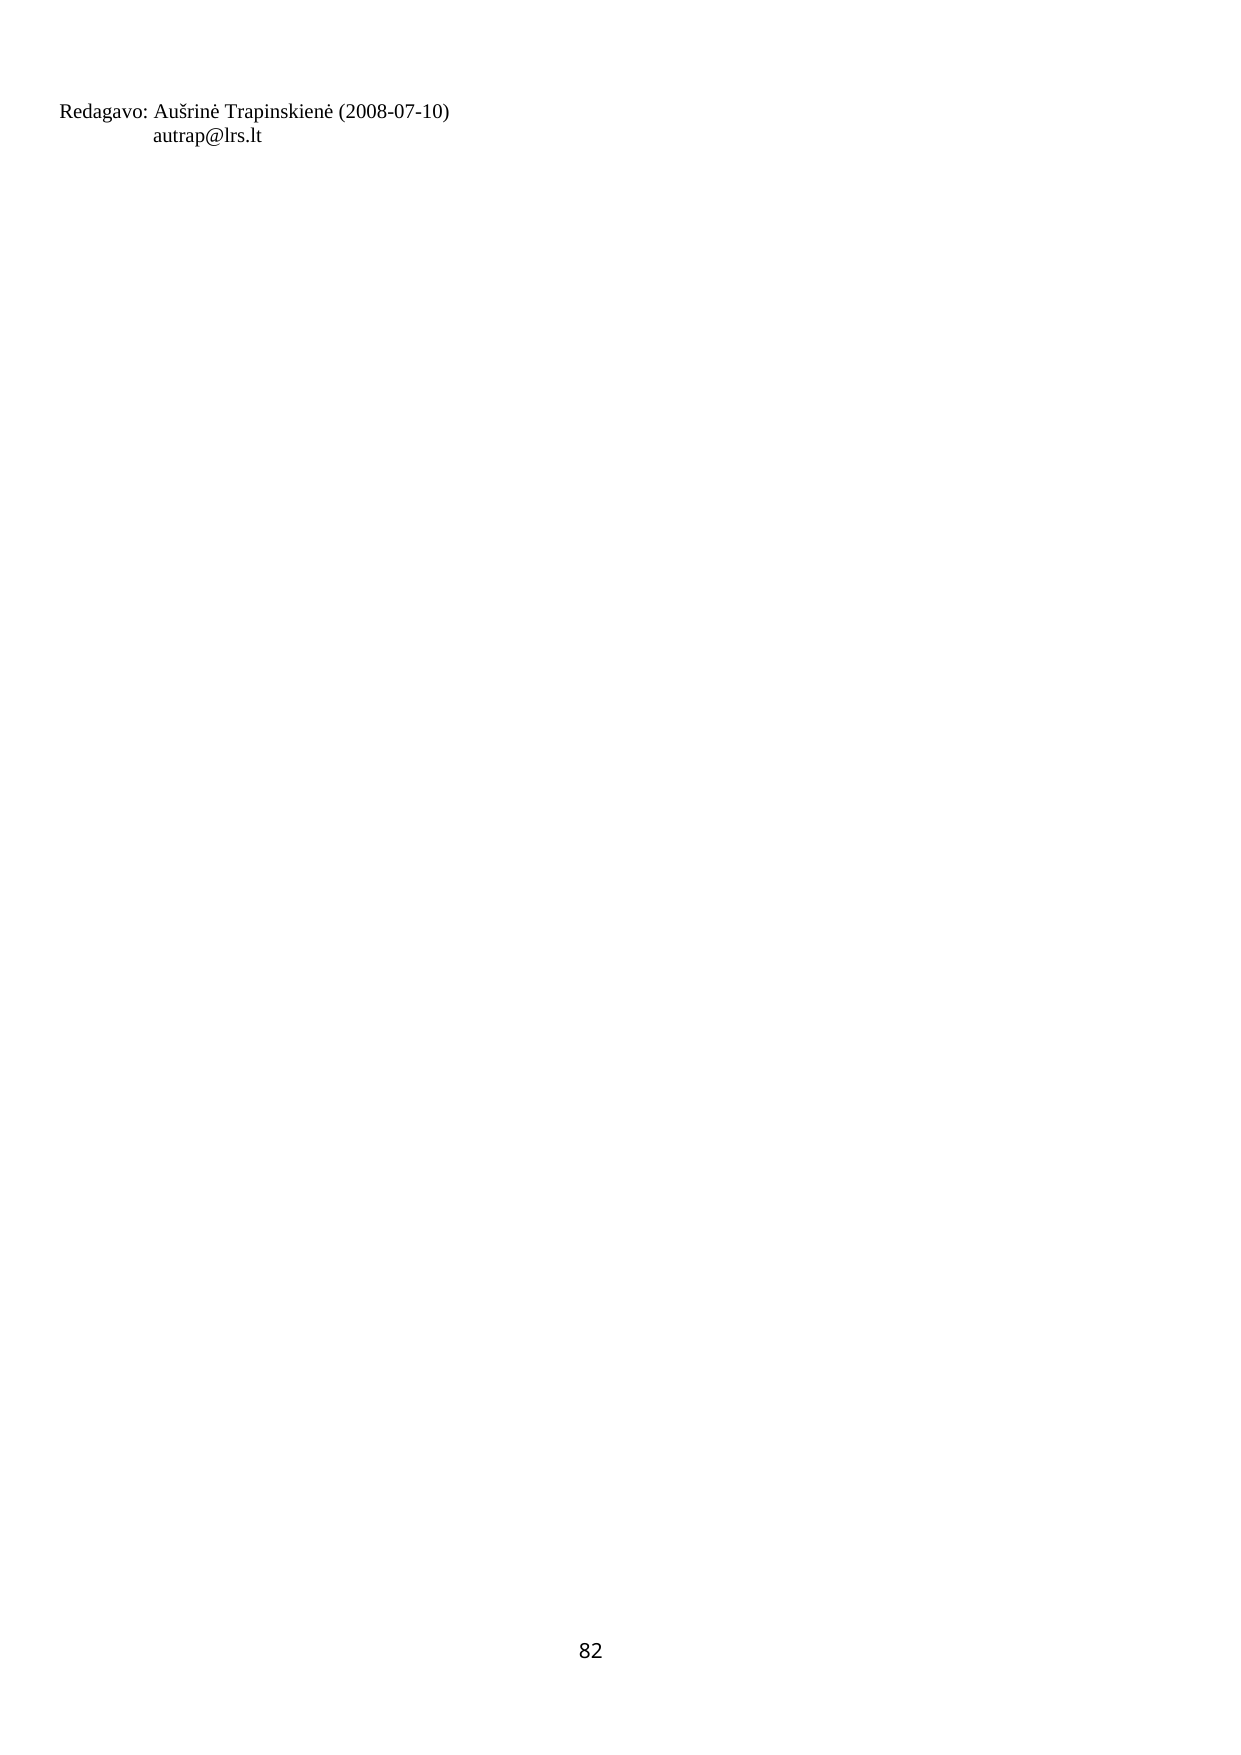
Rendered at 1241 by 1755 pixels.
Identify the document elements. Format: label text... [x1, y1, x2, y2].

text Redagavo: Aušrinė Trapinskienė (2008-07-10) [59, 99, 1122, 123]
text autrap@lrs.lt [59, 123, 1122, 147]
